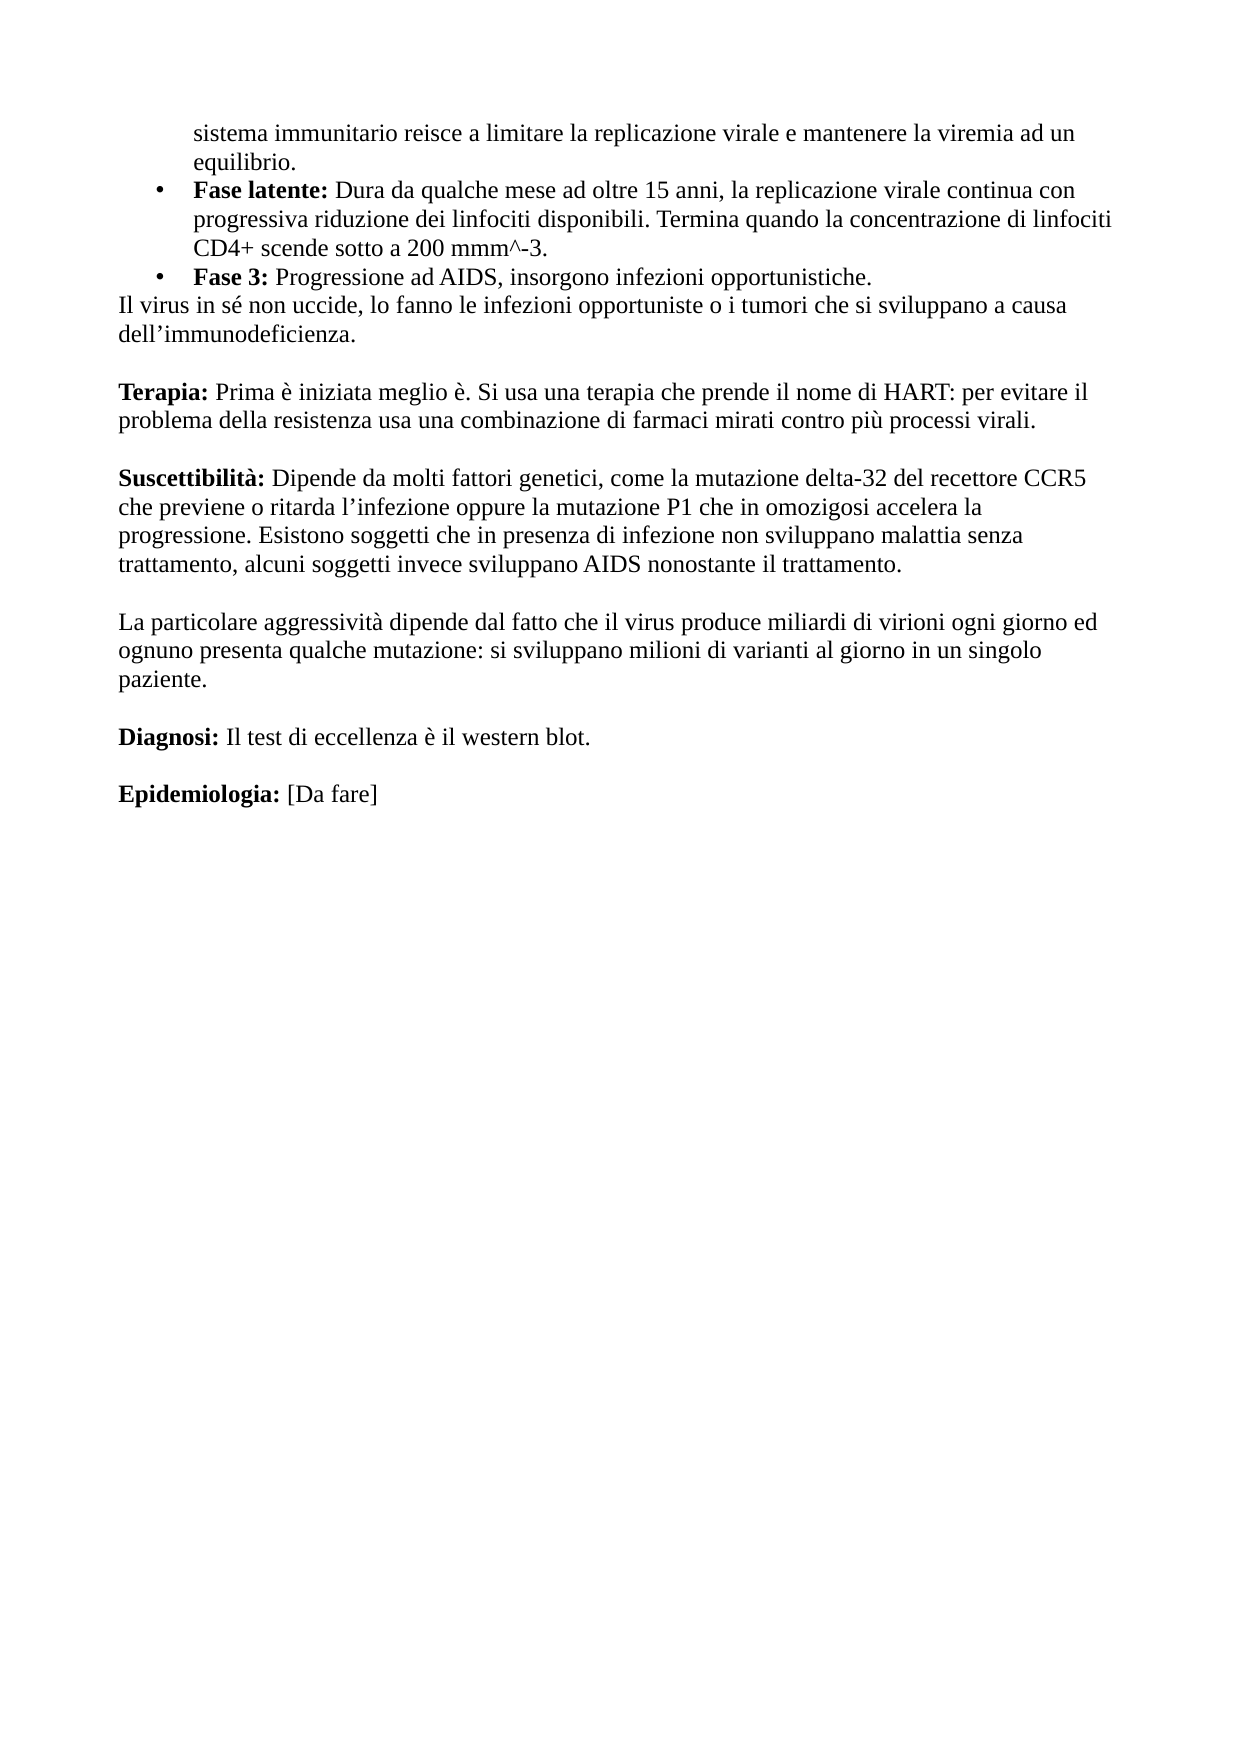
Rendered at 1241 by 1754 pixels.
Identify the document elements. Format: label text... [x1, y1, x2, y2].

list Fase 3: Progressione ad AIDS, insorgono infezioni opportunistiche. [156, 262, 1122, 291]
text Il virus in sé non uccide, lo fanno le infezioni opportuniste o i tumori che si sviluppano a causa dell’immunodeficienza. [118, 291, 1122, 348]
text La particolare aggressività dipende dal fatto che il virus produce miliardi di virioni ogni giorno ed ognuno presenta qualche mutazione: si sviluppano milioni di varianti al giorno in un singolo paziente. [118, 607, 1122, 693]
list Fase latente: Dura da qualche mese ad oltre 15 anni, la replicazione virale continua con progressiva riduzione dei linfociti disponibili. Termina quando la concentrazione di linfociti CD4+ scende sotto a 200 mmm^-3. [156, 176, 1122, 262]
text Suscettibilità: Dipende da molti fattori genetici, come la mutazione delta-32 del recettore CCR5 che previene o ritarda l’infezione oppure la mutazione P1 che in omozigosi accelera la progressione. Esistono soggetti che in presenza di infezione non sviluppano malattia senza trattamento, alcuni soggetti invece sviluppano AIDS nonostante il trattamento. [118, 463, 1122, 578]
text Diagnosi: Il test di eccellenza è il western blot. [118, 722, 1122, 751]
text Terapia: Prima è iniziata meglio è. Si usa una terapia che prende il nome di HART: per evitare il problema della resistenza usa una combinazione di farmaci mirati contro più processi virali. [118, 377, 1122, 434]
text Epidemiologia: [Da fare] [118, 779, 1122, 808]
list sistema immunitario reisce a limitare la replicazione virale e mantenere la viremia ad un equilibrio. [156, 118, 1122, 176]
